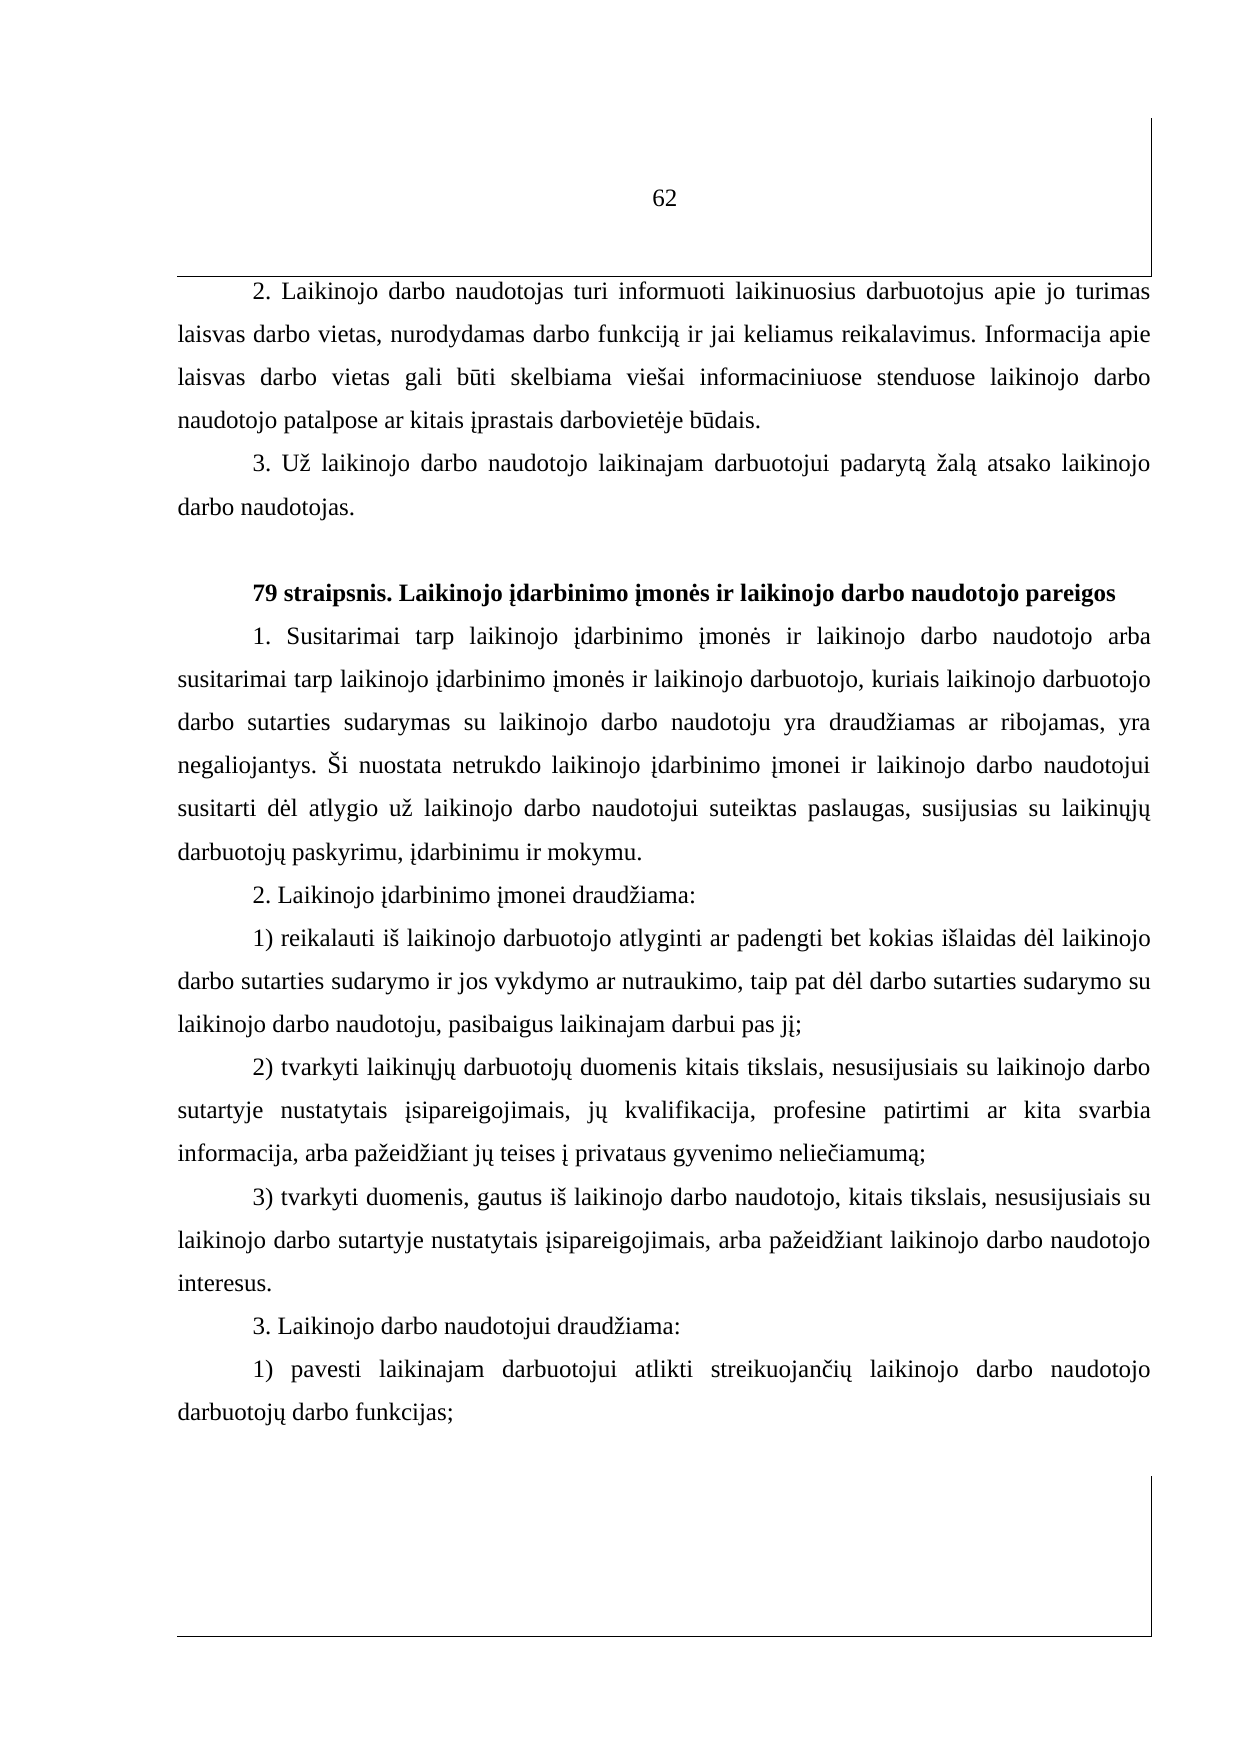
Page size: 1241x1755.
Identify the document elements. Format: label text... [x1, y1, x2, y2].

text 1) pavesti laikinajam darbuotojui atlikti streikuojančių laikinojo darbo naudotojo darbuotojų darbo funkcijas; [177, 1354, 1152, 1426]
text 3) tvarkyti duomenis, gautus iš laikinojo darbo naudotojo, kitais tikslais, nesusijusiais su laikinojo darbo sutartyje nustatytais įsipareigojimais, arba pažeidžiant laikinojo darbo naudotojo interesus. [177, 1182, 1152, 1297]
text 2. Laikinojo įdarbinimo įmonei draudžiama: [177, 880, 1152, 908]
text 2. Laikinojo darbo naudotojas turi informuoti laikinuosius darbuotojus apie jo turimas laisvas darbo vietas, nurodydamas darbo funkciją ir jai keliamus reikalavimus. Informacija apie laisvas darbo vietas gali būti skelbiama viešai informaciniuose stenduose laikinojo darbo naudotojo patalpose ar kitais įprastais darbovietėje būdais. [177, 276, 1152, 434]
text 79 straipsnis. Laikinojo įdarbinimo įmonės ir laikinojo darbo naudotojo pareigos [177, 578, 1152, 607]
text 3. Už laikinojo darbo naudotojo laikinajam darbuotojui padarytą žalą atsako laikinojo darbo naudotojas. [177, 448, 1152, 520]
text 2) tvarkyti laikinųjų darbuotojų duomenis kitais tikslais, nesusijusiais su laikinojo darbo sutartyje nustatytais įsipareigojimais, jų kvalifikacija, profesine patirtimi ar kita svarbia informacija, arba pažeidžiant jų teises į privataus gyvenimo neliečiamumą; [177, 1052, 1152, 1167]
text 3. Laikinojo darbo naudotojui draudžiama: [177, 1311, 1152, 1340]
text 1. Susitarimai tarp laikinojo įdarbinimo įmonės ir laikinojo darbo naudotojo arba susitarimai tarp laikinojo įdarbinimo įmonės ir laikinojo darbuotojo, kuriais laikinojo darbuotojo darbo sutarties sudarymas su laikinojo darbo naudotoju yra draudžiamas ar ribojamas, yra negaliojantys. Ši nuostata netrukdo laikinojo įdarbinimo įmonei ir laikinojo darbo naudotojui susitarti dėl atlygio už laikinojo darbo naudotojui suteiktas paslaugas, susijusias su laikinųjų darbuotojų paskyrimu, įdarbinimu ir mokymu. [177, 621, 1152, 865]
text 1) reikalauti iš laikinojo darbuotojo atlyginti ar padengti bet kokias išlaidas dėl laikinojo darbo sutarties sudarymo ir jos vykdymo ar nutraukimo, taip pat dėl darbo sutarties sudarymo su laikinojo darbo naudotoju, pasibaigus laikinajam darbui pas jį; [177, 923, 1152, 1038]
